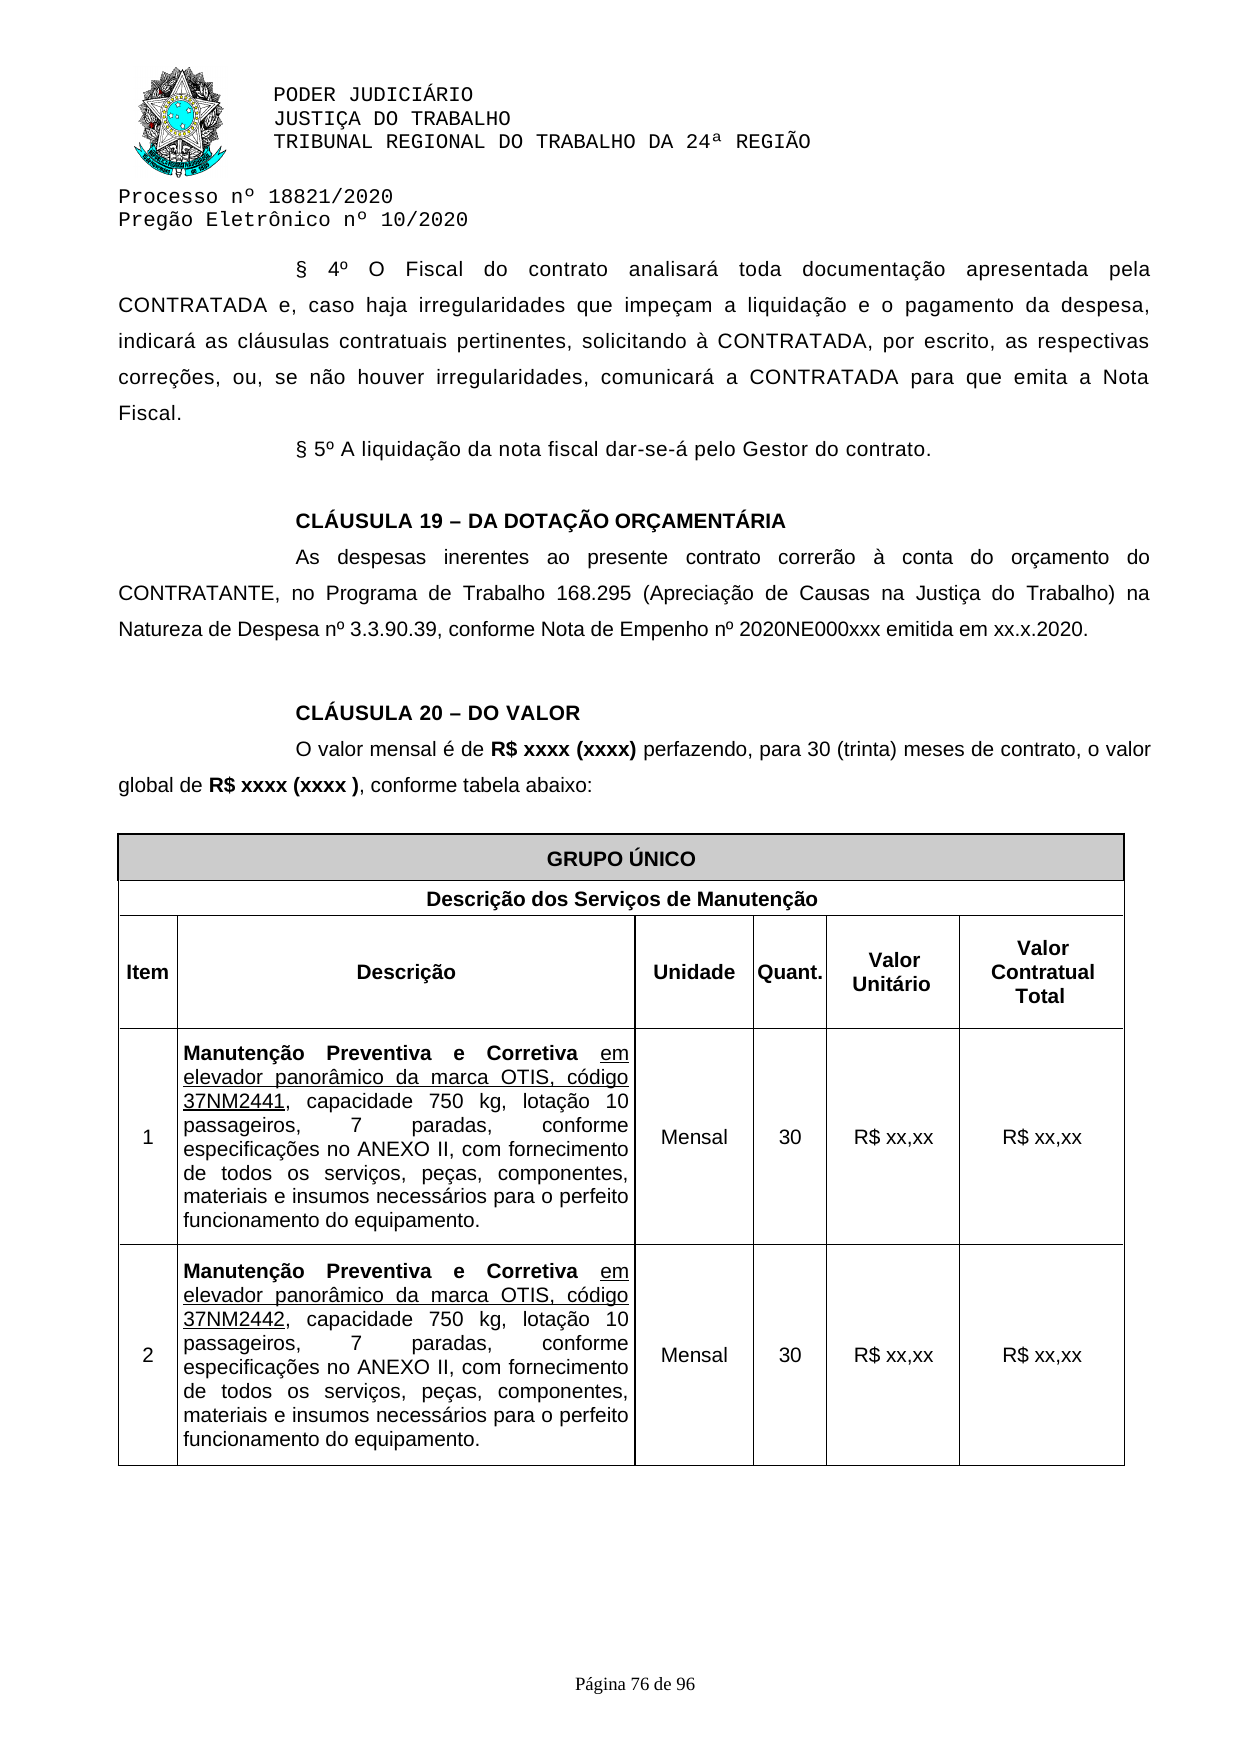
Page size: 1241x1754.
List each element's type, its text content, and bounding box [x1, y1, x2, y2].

text CLÁUSULA 20 – DO VALOR [118, 701, 1149, 725]
table_cell Mensal [636, 1029, 753, 1244]
table_cell Manutenção Preventiva e Corretiva em elevador panorâmico da marca OTIS, código 37NM2442, capacidade 750 kg, lotação 10 passageiros, 7 paradas, conforme especificações no ANEXO II, com fornecimento de todos os serviços, peças, componentes, materiais e insumos necessários para o perfeito funcionamento do equipamento. [178, 1245, 634, 1465]
table_cell 1 [119, 1029, 177, 1244]
table_cell R$ xx,xx [827, 1245, 959, 1465]
text CLÁUSULA 19 – DA DOTAÇÃO ORÇAMENTÁRIA [118, 508, 1152, 532]
text O valor mensal é de R$ xxxx (xxxx) perfazendo, para 30 (trinta) meses de contrato, o valor global de R$ xxxx (xxxx ), conforme tabela abaixo: [118, 737, 1152, 797]
text As despesas inerentes ao presente contrato correrão à conta do orçamento do CONTRATANTE, no Programa de Trabalho 168.295 (Apreciação de Causas na Justiça do Trabalho) na Natureza de Despesa nº 3.3.90.39, conforme Nota de Empenho nº 2020NE000xxx emitida em xx.x.2020. [118, 544, 1152, 640]
table_cell 30 [754, 1245, 826, 1465]
table_cell 2 [119, 1245, 177, 1465]
table_cell 30 [754, 1029, 826, 1244]
table_cell Manutenção Preventiva e Corretiva em elevador panorâmico da marca OTIS, código 37NM2441, capacidade 750 kg, lotação 10 passageiros, 7 paradas, conforme especificações no ANEXO II, com fornecimento de todos os serviços, peças, componentes, materiais e insumos necessários para o perfeito funcionamento do equipamento. [178, 1029, 634, 1244]
text § 5º A liquidação da nota fiscal dar-se-á pelo Gestor do contrato. [118, 437, 1152, 461]
table_cell R$ xx,xx [827, 1029, 959, 1244]
table_cell Item [119, 916, 177, 1028]
table_cell Descrição [178, 916, 634, 1028]
table_cell R$ xx,xx [960, 1244, 1124, 1465]
table_cell Mensal [636, 1245, 753, 1465]
table_cell R$ xx,xx [960, 1028, 1124, 1244]
text § 4º O Fiscal do contrato analisará toda documentação apresentada pela CONTRATADA e, caso haja irregularidades que impeçam a liquidação e o pagamento da despesa, indicará as cláusulas contratuais pertinentes, solicitando à CONTRATADA, por escrito, as respectivas correções, ou, se não houver irregularidades, comunicará a CONTRATADA para que emita a Nota Fiscal. [118, 257, 1152, 425]
picture [133, 66, 228, 178]
table_cell Descrição dos Serviços de Manutenção [119, 881, 1124, 915]
table_cell Unidade [636, 916, 753, 1028]
table_cell Valor Contratual Total [960, 915, 1124, 1028]
table_cell Valor Unitário [827, 916, 959, 1028]
table_cell Quant. [754, 916, 826, 1028]
table_header GRUPO ÚNICO [119, 835, 1123, 880]
